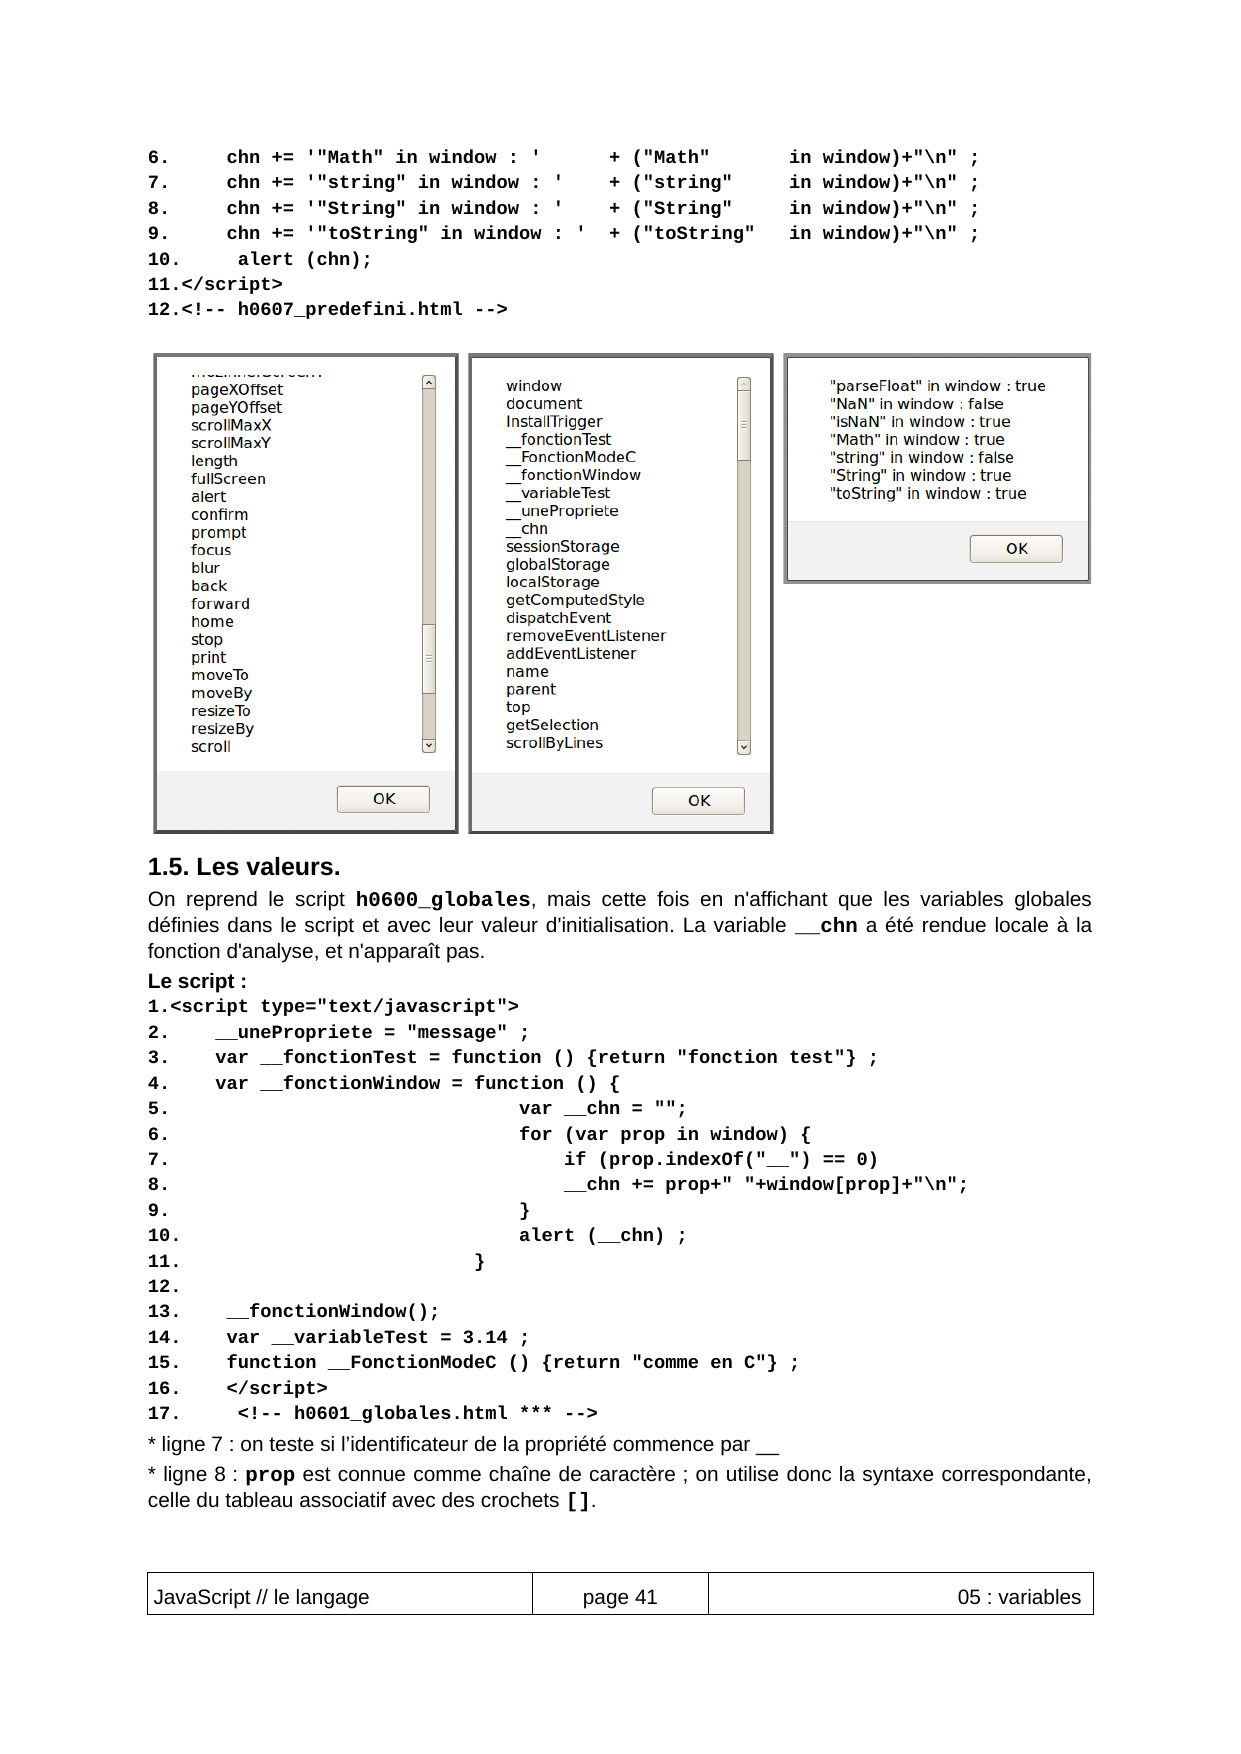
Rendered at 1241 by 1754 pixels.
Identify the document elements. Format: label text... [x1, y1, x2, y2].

subtitle 1.5. Les valeurs. [148, 852, 1093, 881]
list chn += '"toString" in window : ' + ("toString" in window)+"\n" ; [148, 224, 1093, 245]
list alert (__chn) ; [148, 1226, 1093, 1247]
text Le script : [148, 969, 1093, 993]
list for (var prop in window) { [148, 1124, 1093, 1146]
list } [148, 1201, 1093, 1222]
list var __variableTest = 3.14 ; [148, 1328, 1093, 1349]
list <script type="text/javascript"> [148, 997, 1093, 1018]
list __chn += prop+" "+window[prop]+"\n"; [148, 1175, 1093, 1196]
list chn += '"string" in window : ' + ("string" in window)+"\n" ; [148, 173, 1093, 194]
list } [148, 1251, 1093, 1273]
list __fonctionWindow(); [148, 1302, 1093, 1323]
table_header [778, 342, 1093, 840]
list alert (chn); [148, 249, 1093, 271]
list </script> [148, 1378, 1093, 1400]
list <!-- h0601_globales.html *** --> [148, 1404, 1093, 1425]
text * ligne 7 : on teste si l’identificateur de la propriété commence par __ [148, 1431, 1093, 1455]
list </script> [148, 275, 1093, 296]
list chn += '"Math" in window : ' + ("Math" in window)+"\n" ; [148, 148, 1093, 169]
text On reprend le script h0600_globales, mais cette fois en n'affichant que les variables globales définies dans le script et avec leur valeur d'initialisation. La variable __chn a été rendue locale à la fonction d'analyse, et n'apparaît pas. [148, 887, 1093, 963]
text * ligne 8 : prop est connue comme chaîne de caractère ; on utilise donc la syntaxe correspondante, celle du tableau associatif avec des crochets []. [148, 1462, 1093, 1513]
list var __fonctionTest = function () {return "fonction test"} ; [148, 1048, 1093, 1069]
list var __fonctionWindow = function () { [148, 1073, 1093, 1095]
list function __FonctionModeC () {return "comme en C"} ; [148, 1353, 1093, 1374]
table_header [148, 342, 463, 840]
picture [153, 353, 459, 834]
list __unePropriete = "message" ; [148, 1023, 1093, 1044]
list chn += '"String" in window : ' + ("String" in window)+"\n" ; [148, 198, 1093, 220]
table_header [463, 342, 778, 840]
list <!-- h0607_predefini.html --> [148, 300, 1093, 321]
list if (prop.indexOf("__") == 0) [148, 1150, 1093, 1171]
list var __chn = ""; [148, 1099, 1093, 1120]
picture [783, 353, 1092, 584]
picture [468, 353, 774, 834]
